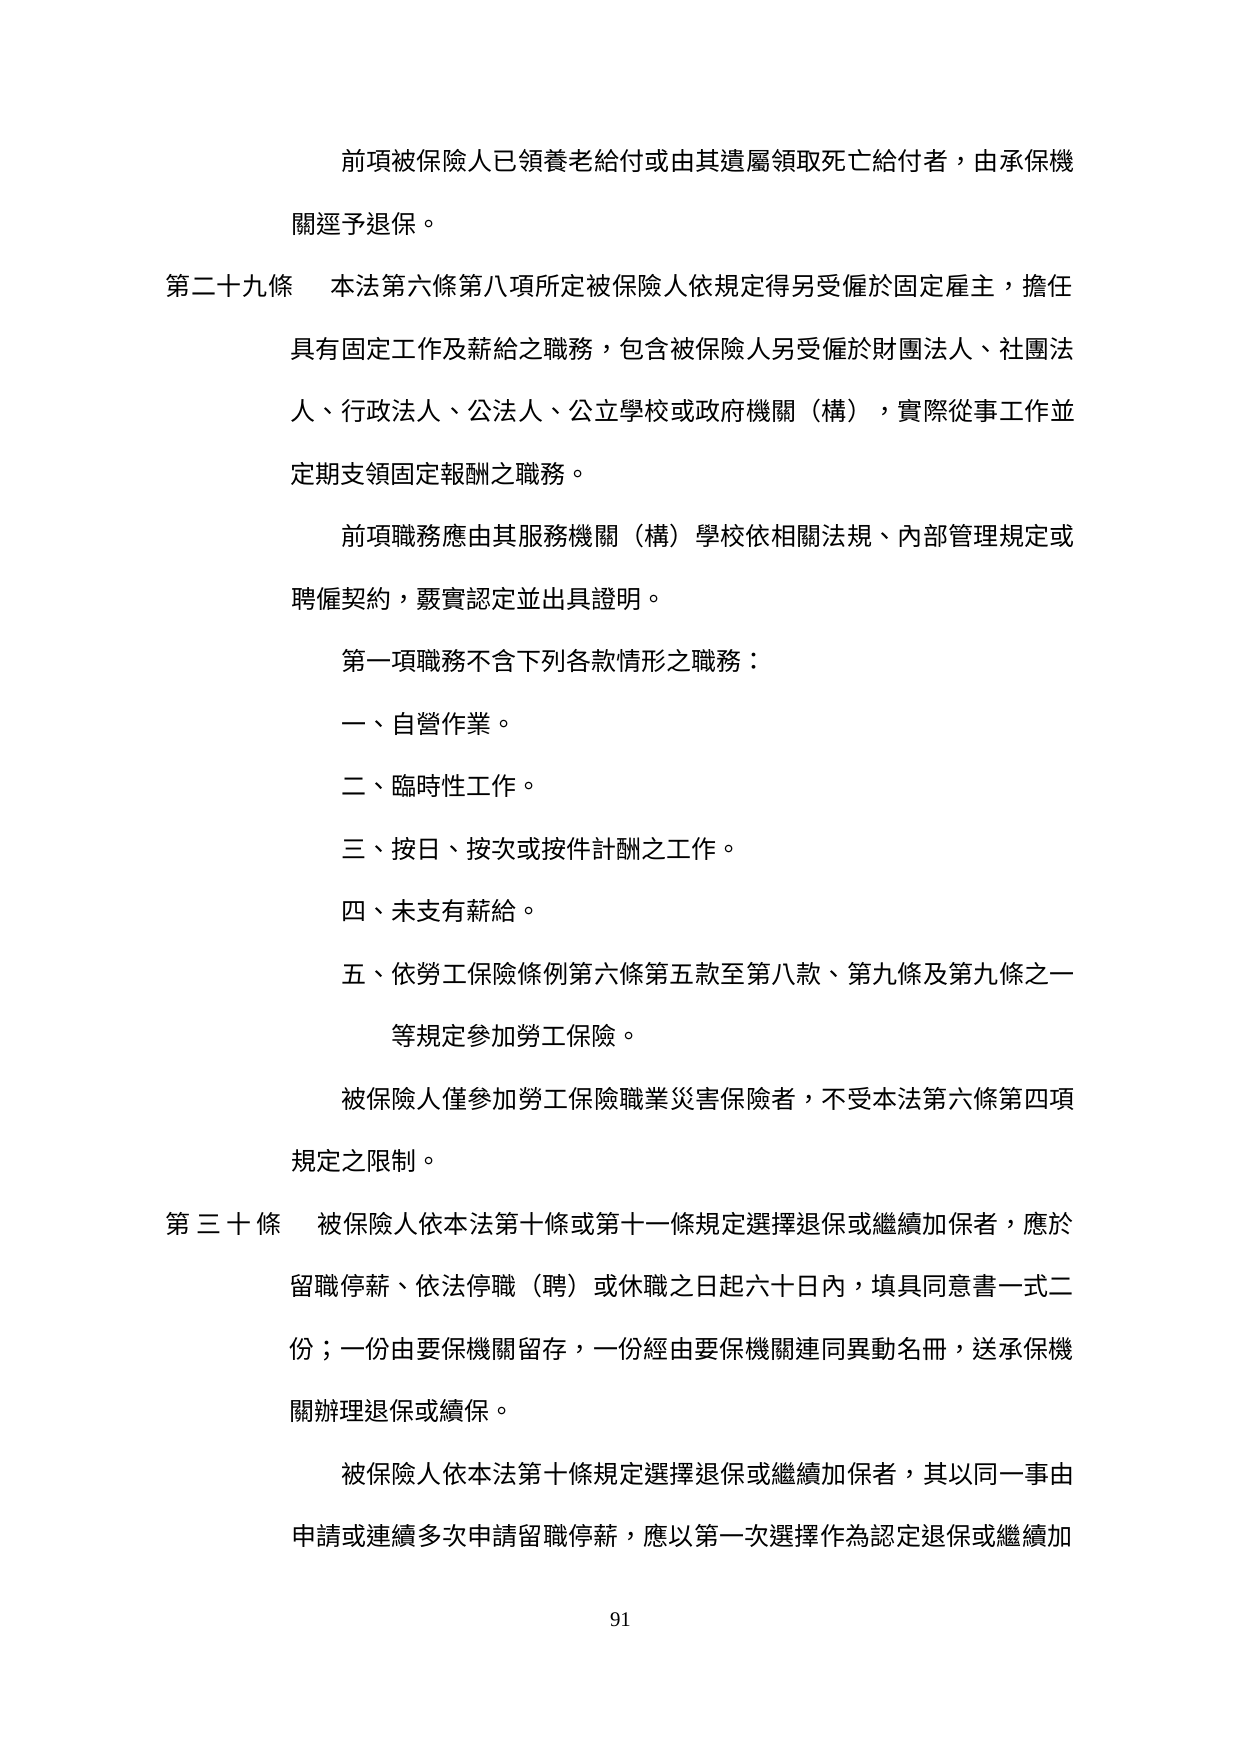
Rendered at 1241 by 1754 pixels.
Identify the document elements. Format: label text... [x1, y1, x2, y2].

text 前項職務應由其服務機關（構）學校依相關法規、內部管理規定或聘僱契約，覈實認定並出具證明。 [291, 493, 1075, 618]
text 被保險人依本法第十條規定選擇退保或繼續加保者，其以同一事由申請或連續多次申請留職停薪，應以第一次選擇作為認定退保或繼續加 [291, 1431, 1075, 1556]
text 第一項職務不含下列各款情形之職務： [291, 618, 1075, 681]
text 一、自營作業。 [341, 681, 1075, 743]
text 前項被保險人已領養老給付或由其遺屬領取死亡給付者，由承保機關逕予退保。 [291, 118, 1075, 243]
text 五、依勞工保險條例第六條第五款至第八款、第九條及第九條之一等規定參加勞工保險。 [341, 931, 1075, 1056]
text 第三十條 被保險人依本法第十條或第十一條規定選擇退保或繼續加保者，應於留職停薪、依法停職（聘）或休職之日起六十日內，填具同意書一式二份；一份由要保機關留存，一份經由要保機關連同異動名冊，送承保機關辦理退保或續保。 [165, 1181, 1075, 1431]
text 三、按日、按次或按件計酬之工作。 [341, 806, 1075, 868]
text 被保險人僅參加勞工保險職業災害保險者，不受本法第六條第四項規定之限制。 [291, 1056, 1075, 1181]
text 四、未支有薪給。 [341, 868, 1075, 931]
text 第二十九條 本法第六條第八項所定被保險人依規定得另受僱於固定雇主，擔任具有固定工作及薪給之職務，包含被保險人另受僱於財團法人、社團法人、行政法人、公法人、公立學校或政府機關（構），實際從事工作並定期支領固定報酬之職務。 [165, 243, 1075, 493]
text 二、臨時性工作。 [341, 743, 1075, 806]
